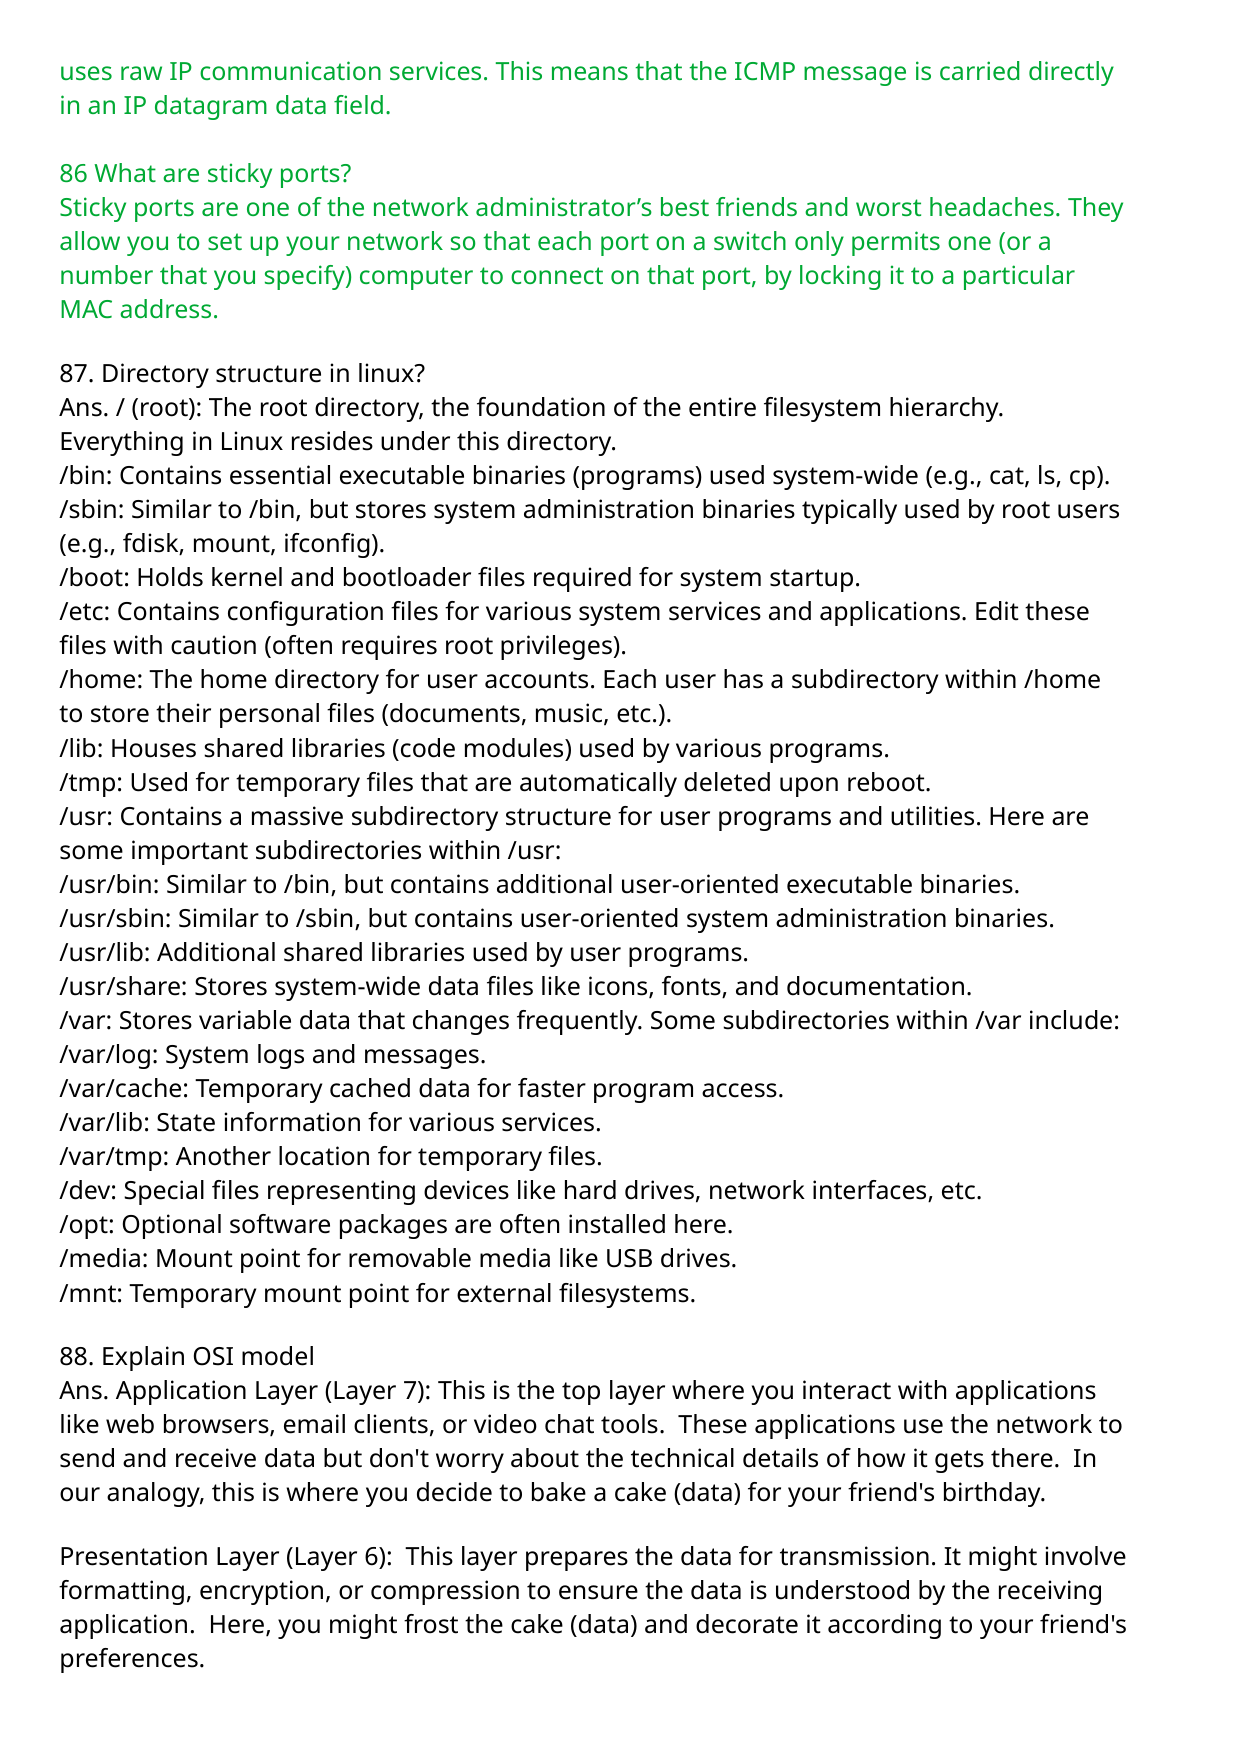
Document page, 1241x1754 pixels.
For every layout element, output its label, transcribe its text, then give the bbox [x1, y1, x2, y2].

text Presentation Layer (Layer 6): This layer prepares the data for transmission. It might involve formatting, encryption, or compression to ensure the data is understood by the receiving application. Here, you might frost the cake (data) and decorate it according to your friend's preferences. [59, 1538, 1128, 1675]
text 88. Explain OSI model Ans. Application Layer (Layer 7): This is the top layer where you interact with applications like web browsers, email clients, or video chat tools. These applications use the network to send and receive data but don't worry about the technical details of how it gets there. In our analogy, this is where you decide to bake a cake (data) for your friend's birthday. [59, 1339, 1128, 1509]
text 86 What are sticky ports? Sticky ports are one of the network administrator’s best friends and worst headaches. They allow you to set up your network so that each port on a switch only permits one (or a number that you specify) computer to connect on that port, by locking it to a particular MAC address. [59, 122, 1128, 326]
text 87. Directory structure in linux? Ans. / (root): The root directory, the foundation of the entire filesystem hierarchy. Everything in Linux resides under this directory. /bin: Contains essential executable binaries (programs) used system-wide (e.g., cat, ls, cp). /sbin: Similar to /bin, but stores system administration binaries typically used by root users (e.g., fdisk, mount, ifconfig). /boot: Holds kernel and bootloader files required for system startup. /etc: Contains configuration files for various system services and applications. Edit these files with caution (often requires root privileges). /home: The home directory for user accounts. Each user has a subdirectory within /home to store their personal files (documents, music, etc.). /lib: Houses shared libraries (code modules) used by various programs. /tmp: Used for temporary files that are automatically deleted upon reboot. /usr: Contains a massive subdirectory structure for user programs and utilities. Here are some important subdirectories within /usr: /usr/bin: Similar to /bin, but contains additional user-oriented executable binaries. /usr/sbin: Similar to /sbin, but contains user-oriented system administration binaries. /usr/lib: Additional shared libraries used by user programs. /usr/share: Stores system-wide data files like icons, fonts, and documentation. /var: Stores variable data that changes frequently. Some subdirectories within /var include: /var/log: System logs and messages. /var/cache: Temporary cached data for faster program access. /var/lib: State information for various services. /var/tmp: Another location for temporary files. /dev: Special files representing devices like hard drives, network interfaces, etc. /opt: Optional software packages are often installed here. /media: Mount point for removable media like USB drives. /mnt: Temporary mount point for external filesystems. [59, 356, 1128, 1309]
text uses raw IP communication services. This means that the ICMP message is carried directly in an IP datagram data field. [59, 53, 1128, 122]
